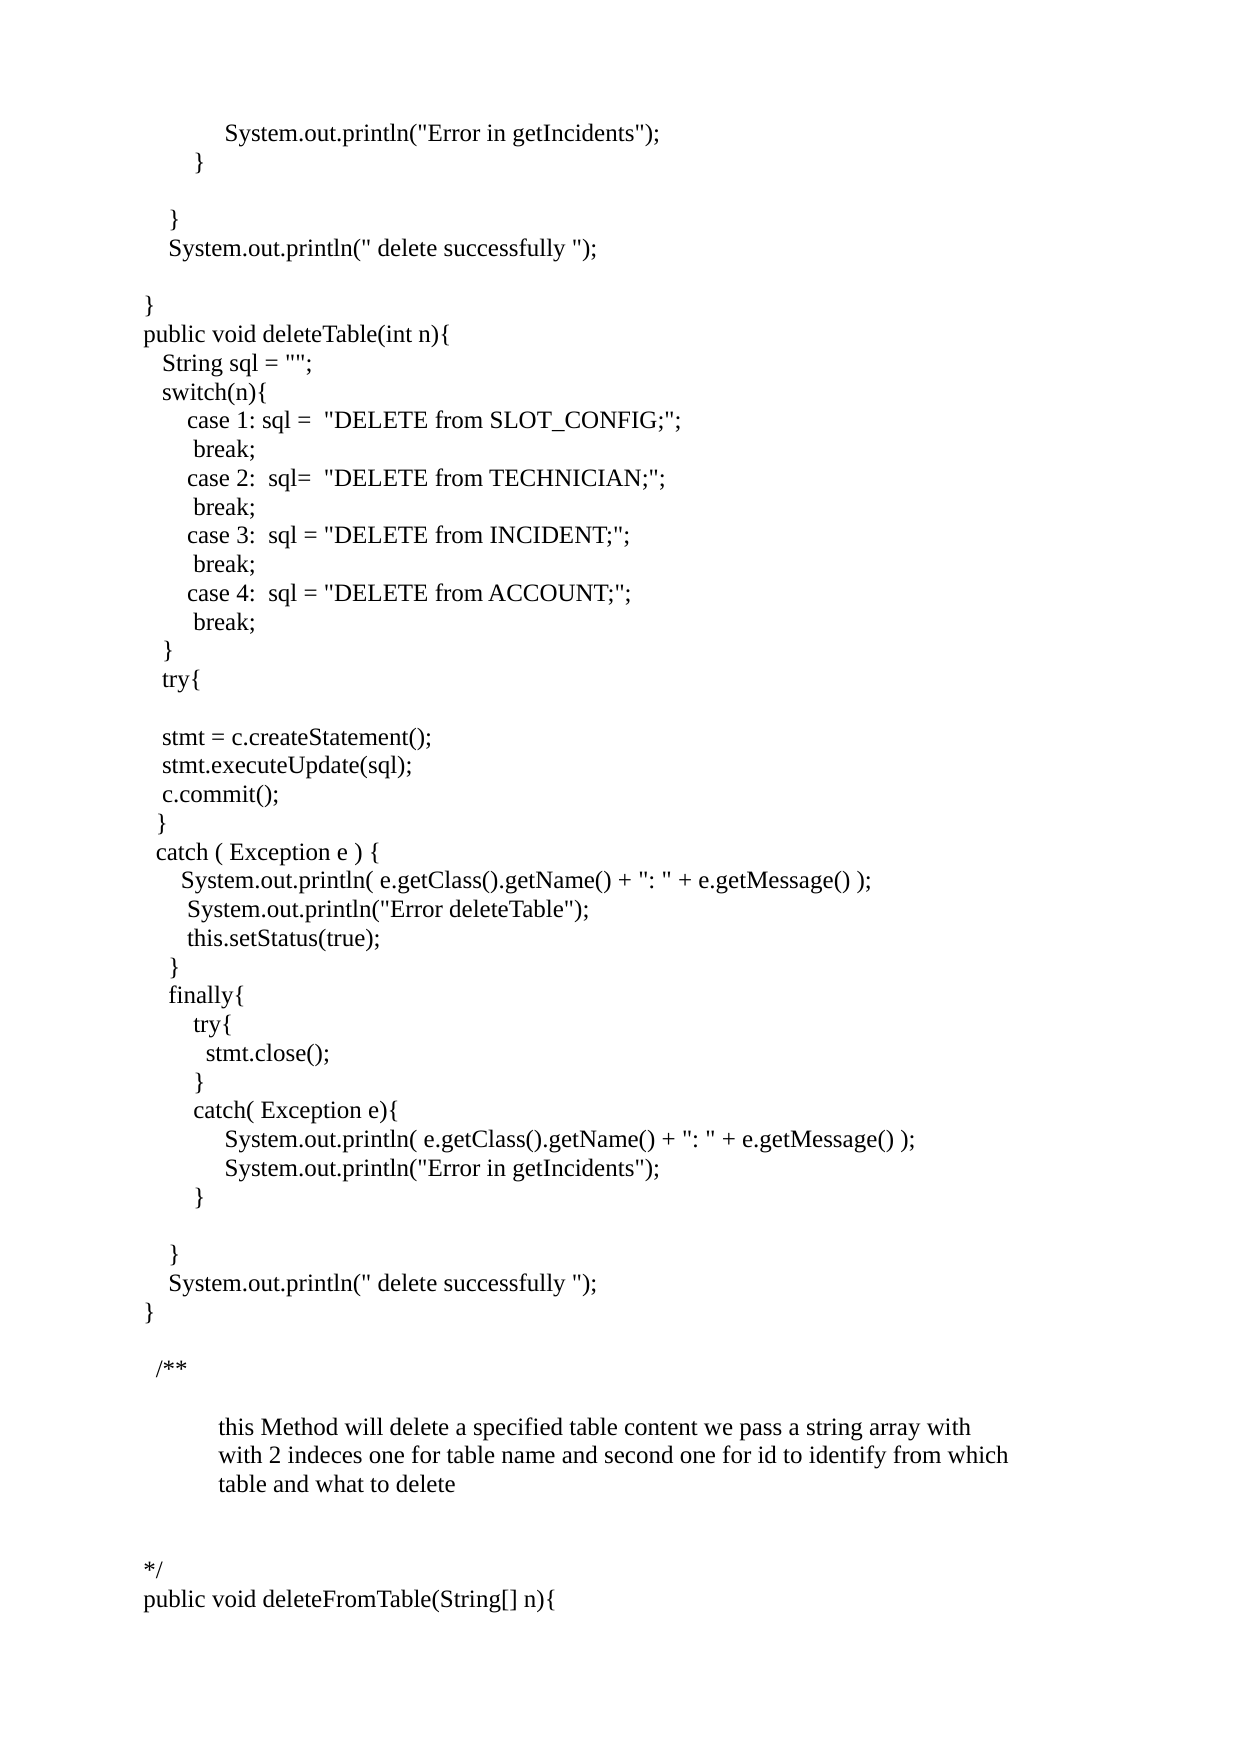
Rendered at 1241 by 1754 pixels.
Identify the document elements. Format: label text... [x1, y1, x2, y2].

text case 1: sql = "DELETE from SLOT_CONFIG;"; [118, 406, 1122, 434]
text finally{ [118, 981, 1122, 1009]
text } [118, 1182, 1122, 1211]
text catch( Exception e){ [118, 1096, 1122, 1124]
text case 2: sql= "DELETE from TECHNICIAN;"; [118, 463, 1122, 492]
text case 3: sql = "DELETE from INCIDENT;"; [118, 521, 1122, 549]
text System.out.println("Error in getIncidents"); [118, 118, 1122, 147]
text } [118, 952, 1122, 981]
text String sql = ""; [118, 348, 1122, 377]
text switch(n){ [118, 377, 1122, 406]
text System.out.println("Error deleteTable"); [118, 894, 1122, 923]
text } [118, 808, 1122, 837]
text public void deleteTable(int n){ [118, 319, 1122, 348]
text table and what to delete [118, 1469, 1122, 1498]
text try{ [118, 664, 1122, 693]
text System.out.println("Error in getIncidents"); [118, 1153, 1122, 1182]
text break; [118, 549, 1122, 578]
text System.out.println(" delete successfully "); [118, 1268, 1122, 1297]
text this Method will delete a specified table content we pass a string array with [118, 1412, 1122, 1441]
text c.commit(); [118, 779, 1122, 808]
text System.out.println( e.getClass().getName() + ": " + e.getMessage() ); [118, 866, 1122, 894]
text stmt = c.createStatement(); [118, 722, 1122, 751]
text stmt.executeUpdate(sql); [118, 751, 1122, 779]
text public void deleteFromTable(String[] n){ [118, 1584, 1122, 1613]
text stmt.close(); [118, 1038, 1122, 1067]
text case 4: sql = "DELETE from ACCOUNT;"; [118, 578, 1122, 607]
text } [118, 1297, 1122, 1326]
text } [118, 1239, 1122, 1268]
text } [118, 147, 1122, 176]
text break; [118, 434, 1122, 463]
text try{ [118, 1009, 1122, 1038]
text System.out.println( e.getClass().getName() + ": " + e.getMessage() ); [118, 1124, 1122, 1153]
text } [118, 204, 1122, 233]
text System.out.println(" delete successfully "); [118, 233, 1122, 262]
text */ [118, 1556, 1122, 1584]
text with 2 indeces one for table name and second one for id to identify from which [118, 1441, 1122, 1469]
text this.setStatus(true); [118, 923, 1122, 952]
text } [118, 1067, 1122, 1096]
text } [118, 636, 1122, 664]
text break; [118, 607, 1122, 636]
text /** [118, 1354, 1122, 1383]
text break; [118, 492, 1122, 521]
text catch ( Exception e ) { [118, 837, 1122, 866]
text } [118, 291, 1122, 319]
